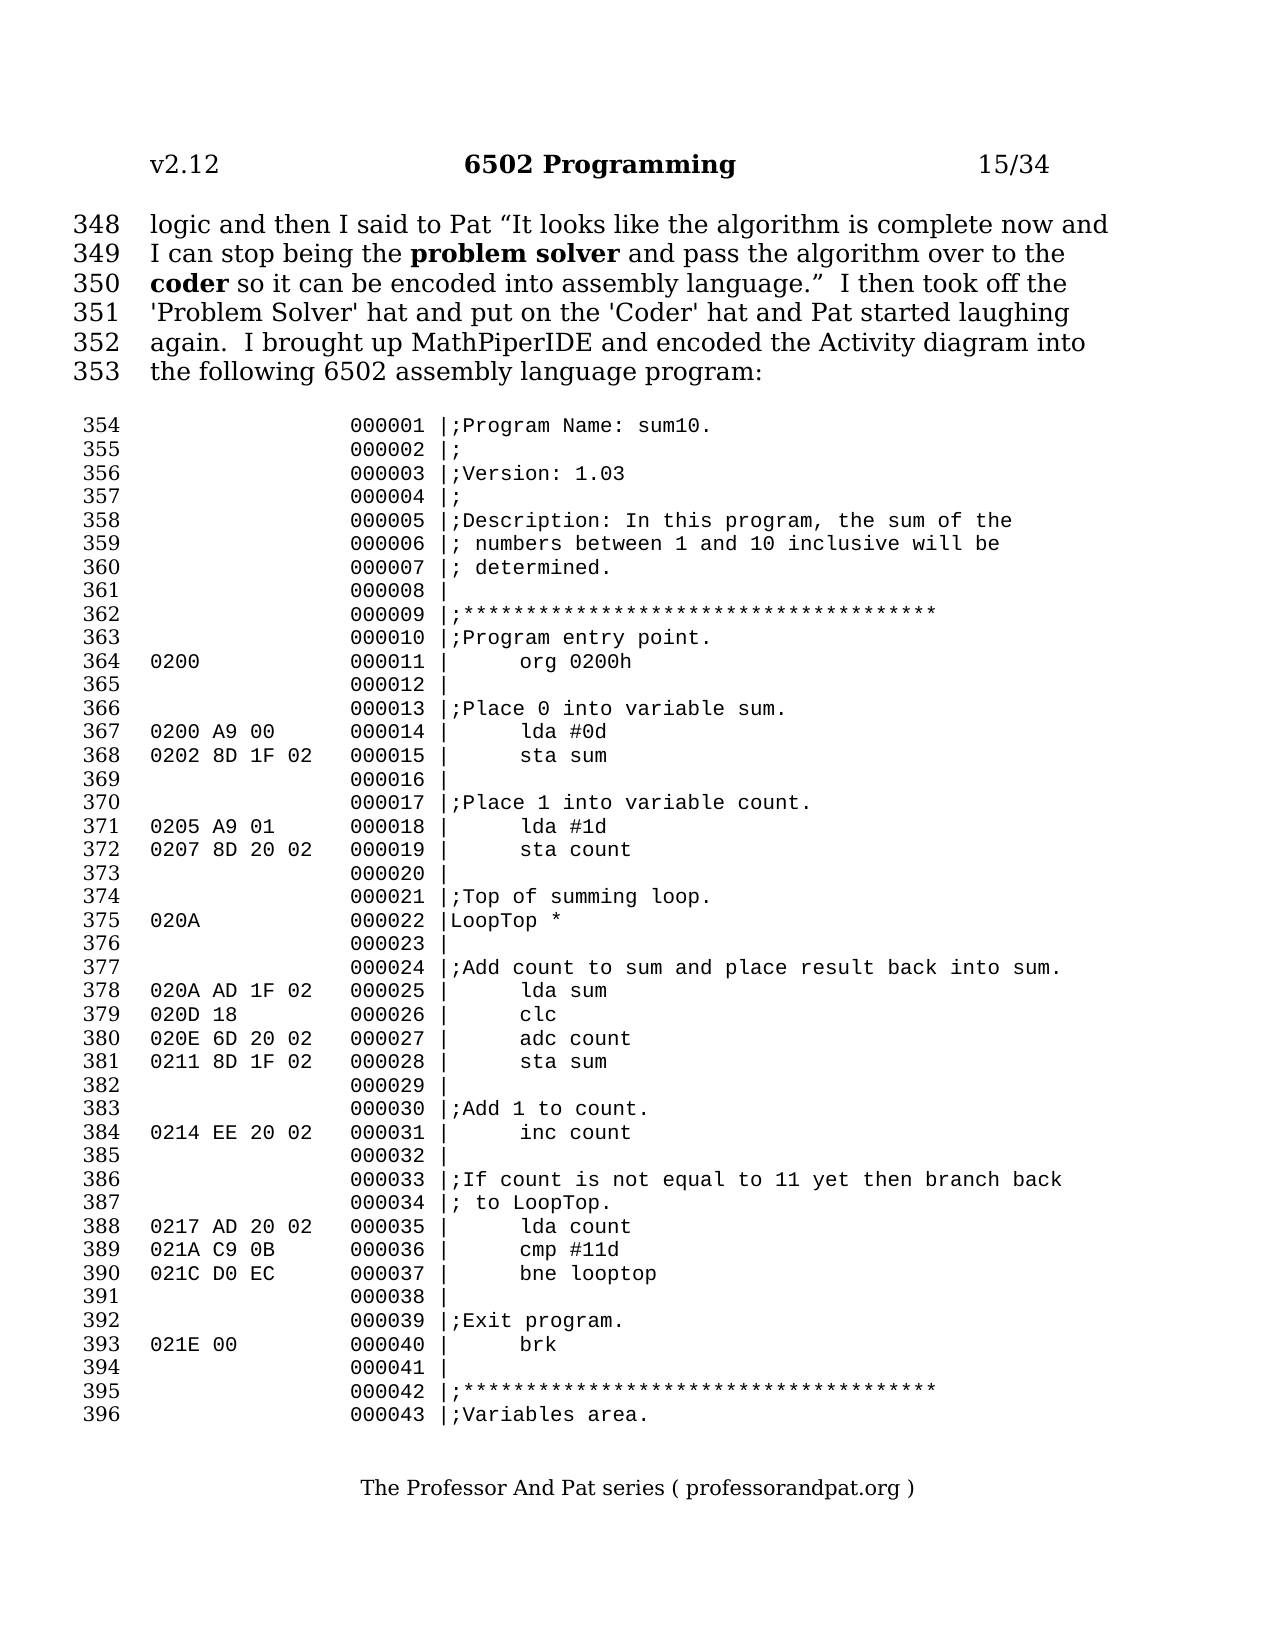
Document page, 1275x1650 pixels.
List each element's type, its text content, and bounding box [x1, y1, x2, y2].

text 000007 |; determined. [150, 557, 1125, 580]
text 021A C9 0B 000036 | cmp #11d [150, 1239, 1125, 1263]
text 020D 18 000026 | clc [150, 1004, 1125, 1028]
text logic and then I said to Pat “It looks like the algorithm is complete now and I can stop being the problem solver and pass the algorithm over to the coder so it can be encoded into assembly language.” I then took off the 'Problem Solver' hat and put on the 'Coder' hat and Pat started laughing again. I brought up MathPiperIDE and encoded the Activity diagram into the following 6502 assembly language program: [150, 210, 1125, 386]
text 000038 | [150, 1287, 1125, 1310]
text 000020 | [150, 863, 1125, 886]
text 020E 6D 20 02 000027 | adc count [150, 1028, 1125, 1051]
text 000030 |;Add 1 to count. [150, 1098, 1125, 1122]
text 000042 |;************************************** [150, 1381, 1125, 1404]
text 000029 | [150, 1075, 1125, 1098]
text 000009 |;************************************** [150, 604, 1125, 627]
text 000013 |;Place 0 into variable sum. [150, 698, 1125, 722]
text 000039 |;Exit program. [150, 1310, 1125, 1334]
text 0202 8D 1F 02 000015 | sta sum [150, 745, 1125, 769]
text 000016 | [150, 769, 1125, 792]
text 000006 |; numbers between 1 and 10 inclusive will be [150, 533, 1125, 557]
text 000003 |;Version: 1.03 [150, 463, 1125, 486]
text 000043 |;Variables area. [150, 1404, 1125, 1428]
text 000002 |; [150, 439, 1125, 463]
text 000005 |;Description: In this program, the sum of the [150, 510, 1125, 533]
text 0214 EE 20 02 000031 | inc count [150, 1122, 1125, 1145]
text 000024 |;Add count to sum and place result back into sum. [150, 957, 1125, 981]
text 020A 000022 |LoopTop * [150, 910, 1125, 933]
text 0200 A9 00 000014 | lda #0d [150, 722, 1125, 745]
text 0207 8D 20 02 000019 | sta count [150, 839, 1125, 863]
text 000034 |; to LoopTop. [150, 1192, 1125, 1216]
text 000001 |;Program Name: sum10. [150, 416, 1125, 439]
text 000021 |;Top of summing loop. [150, 886, 1125, 910]
text 020A AD 1F 02 000025 | lda sum [150, 981, 1125, 1004]
text 000041 | [150, 1357, 1125, 1381]
text 021E 00 000040 | brk [150, 1334, 1125, 1357]
text 0200 000011 | org 0200h [150, 651, 1125, 674]
text 0217 AD 20 02 000035 | lda count [150, 1216, 1125, 1239]
text 000023 | [150, 933, 1125, 957]
text 000010 |;Program entry point. [150, 627, 1125, 651]
text 0211 8D 1F 02 000028 | sta sum [150, 1051, 1125, 1075]
text 000017 |;Place 1 into variable count. [150, 792, 1125, 816]
text 0205 A9 01 000018 | lda #1d [150, 816, 1125, 839]
text 000004 |; [150, 486, 1125, 510]
text 000032 | [150, 1145, 1125, 1169]
text 000008 | [150, 580, 1125, 604]
text 000012 | [150, 674, 1125, 698]
text 000033 |;If count is not equal to 11 yet then branch back [150, 1169, 1125, 1192]
text 021C D0 EC 000037 | bne looptop [150, 1263, 1125, 1287]
